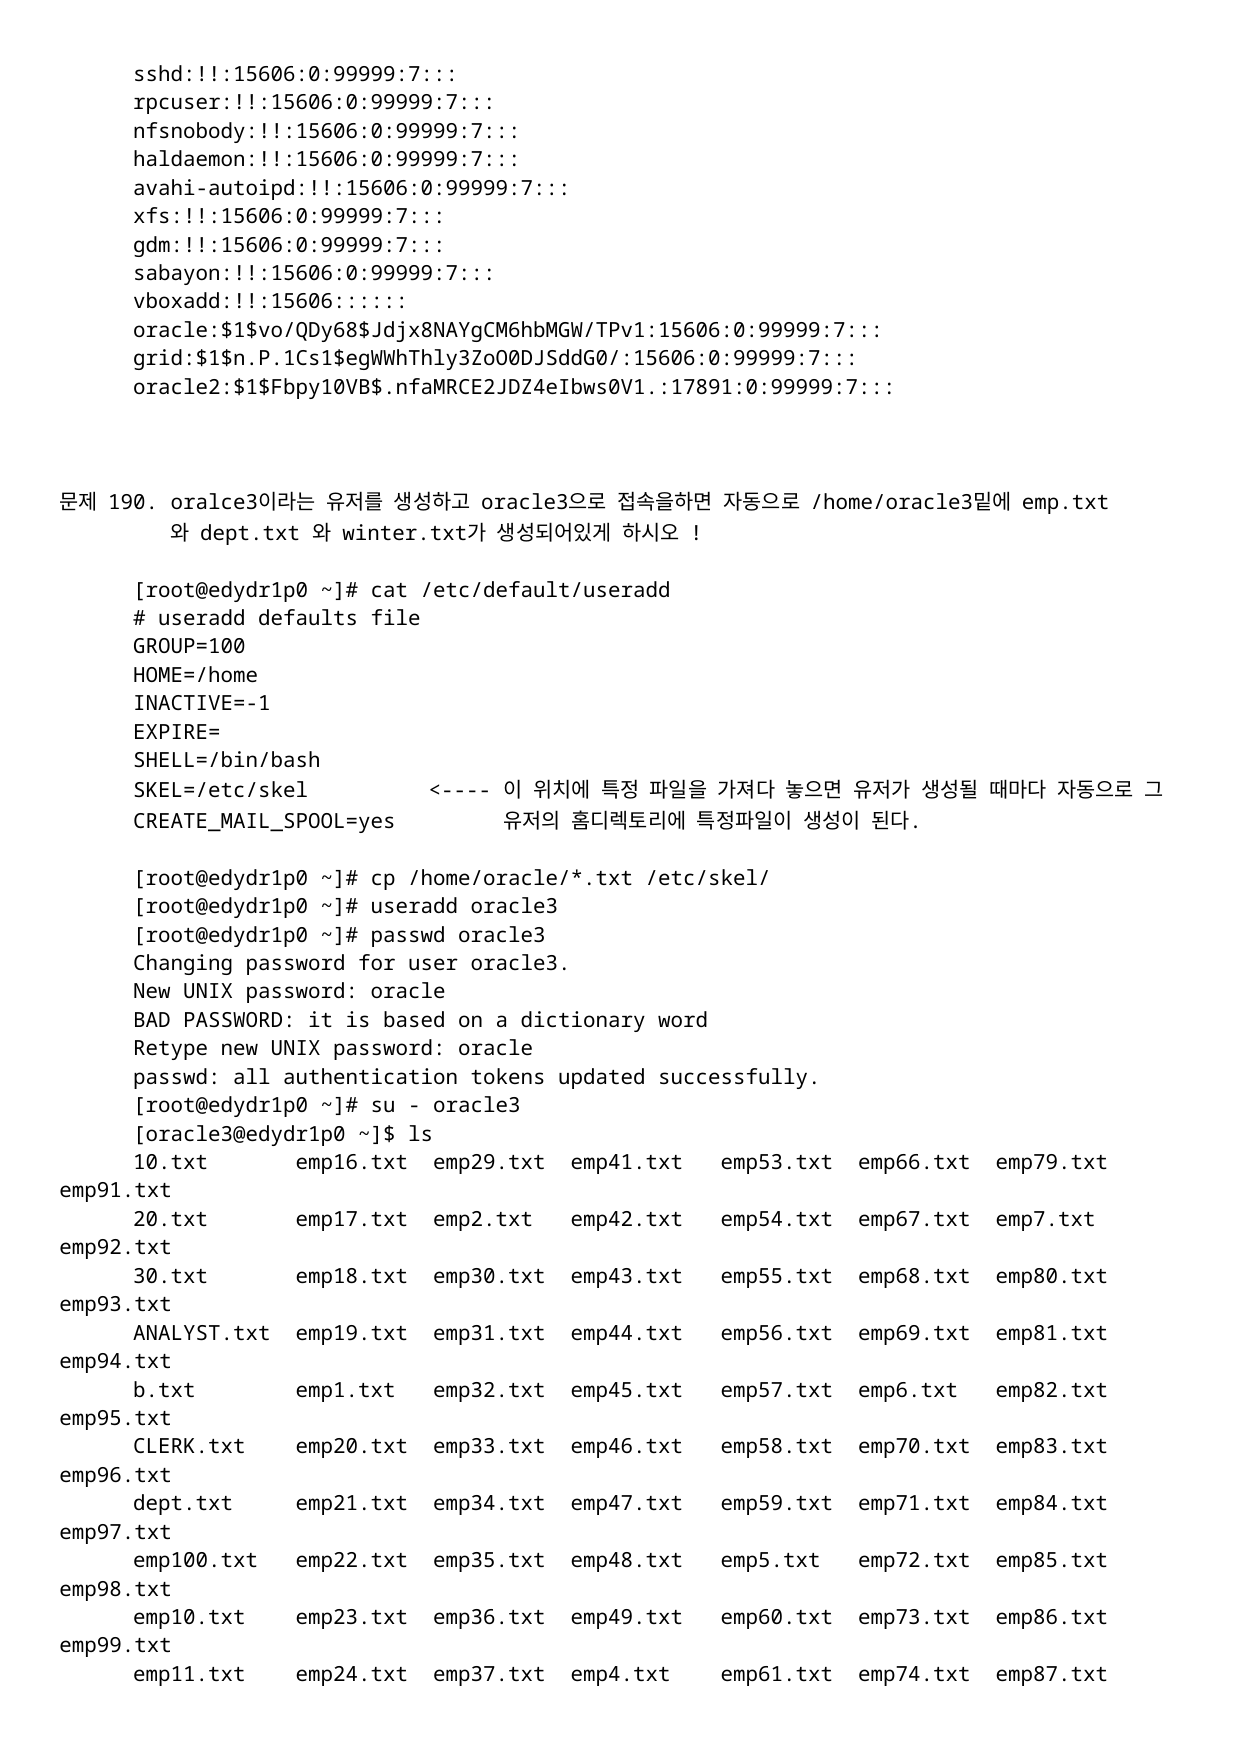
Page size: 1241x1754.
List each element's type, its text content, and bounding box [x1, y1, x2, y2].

text passwd: all authentication tokens updated successfully. [59, 1062, 1180, 1090]
text rpcuser:!!:15606:0:99999:7::: [59, 87, 1180, 116]
text SKEL=/etc/skel <---- 이 위치에 특정 파일을 가져다 놓으면 유저가 생성될 때마다 자동으로 그 [59, 774, 1180, 804]
text BAD PASSWORD: it is based on a dictionary word [59, 1005, 1180, 1033]
text avahi-autoipd:!!:15606:0:99999:7::: [59, 173, 1180, 201]
text 와 dept.txt 와 winter.txt가 생성되어있게 하시오 ! [59, 516, 1180, 546]
text # useradd defaults file [59, 603, 1180, 632]
text ANALYST.txt emp19.txt emp31.txt emp44.txt emp56.txt emp69.txt emp81.txt emp94.txt [59, 1318, 1180, 1375]
text [root@edydr1p0 ~]# cp /home/oracle/*.txt /etc/skel/ [59, 863, 1180, 891]
text 문제 190. oralce3이라는 유저를 생성하고 oracle3으로 접속을하면 자동으로 /home/oracle3밑에 emp.txt [59, 486, 1180, 516]
text CREATE_MAIL_SPOOL=yes 유저의 홈디렉토리에 특정파일이 생성이 된다. [59, 804, 1180, 834]
text emp100.txt emp22.txt emp35.txt emp48.txt emp5.txt emp72.txt emp85.txt emp98.txt [59, 1545, 1180, 1602]
text 10.txt emp16.txt emp29.txt emp41.txt emp53.txt emp66.txt emp79.txt emp91.txt [59, 1147, 1180, 1204]
text [root@edydr1p0 ~]# cat /etc/default/useradd [59, 575, 1180, 603]
text b.txt emp1.txt emp32.txt emp45.txt emp57.txt emp6.txt emp82.txt emp95.txt [59, 1375, 1180, 1432]
text [oracle3@edydr1p0 ~]$ ls [59, 1119, 1180, 1147]
text vboxadd:!!:15606:::::: [59, 287, 1180, 315]
text grid:$1$n.P.1Cs1$egWWhThly3ZoO0DJSddG0/:15606:0:99999:7::: [59, 343, 1180, 372]
text EXPIRE= [59, 717, 1180, 745]
text 20.txt emp17.txt emp2.txt emp42.txt emp54.txt emp67.txt emp7.txt emp92.txt [59, 1204, 1180, 1261]
text [root@edydr1p0 ~]# passwd oracle3 [59, 920, 1180, 948]
text SHELL=/bin/bash [59, 745, 1180, 774]
text dept.txt emp21.txt emp34.txt emp47.txt emp59.txt emp71.txt emp84.txt emp97.txt [59, 1488, 1180, 1545]
text sabayon:!!:15606:0:99999:7::: [59, 258, 1180, 287]
text HOME=/home [59, 660, 1180, 688]
text nfsnobody:!!:15606:0:99999:7::: [59, 116, 1180, 144]
text Changing password for user oracle3. [59, 948, 1180, 977]
text Retype new UNIX password: oracle [59, 1033, 1180, 1062]
text emp11.txt emp24.txt emp37.txt emp4.txt emp61.txt emp74.txt emp87.txt [59, 1659, 1180, 1687]
text emp10.txt emp23.txt emp36.txt emp49.txt emp60.txt emp73.txt emp86.txt emp99.txt [59, 1602, 1180, 1659]
text oracle:$1$vo/QDy68$Jdjx8NAYgCM6hbMGW/TPv1:15606:0:99999:7::: [59, 315, 1180, 343]
text GROUP=100 [59, 632, 1180, 660]
text haldaemon:!!:15606:0:99999:7::: [59, 144, 1180, 173]
text gdm:!!:15606:0:99999:7::: [59, 230, 1180, 258]
text INACTIVE=-1 [59, 688, 1180, 717]
text xfs:!!:15606:0:99999:7::: [59, 201, 1180, 230]
text 30.txt emp18.txt emp30.txt emp43.txt emp55.txt emp68.txt emp80.txt emp93.txt [59, 1261, 1180, 1318]
text [root@edydr1p0 ~]# useradd oracle3 [59, 891, 1180, 920]
text CLERK.txt emp20.txt emp33.txt emp46.txt emp58.txt emp70.txt emp83.txt emp96.txt [59, 1432, 1180, 1488]
text [root@edydr1p0 ~]# su - oracle3 [59, 1090, 1180, 1119]
text sshd:!!:15606:0:99999:7::: [59, 59, 1180, 87]
text New UNIX password: oracle [59, 977, 1180, 1005]
text oracle2:$1$Fbpy10VB$.nfaMRCE2JDZ4eIbws0V1.:17891:0:99999:7::: [59, 372, 1180, 400]
